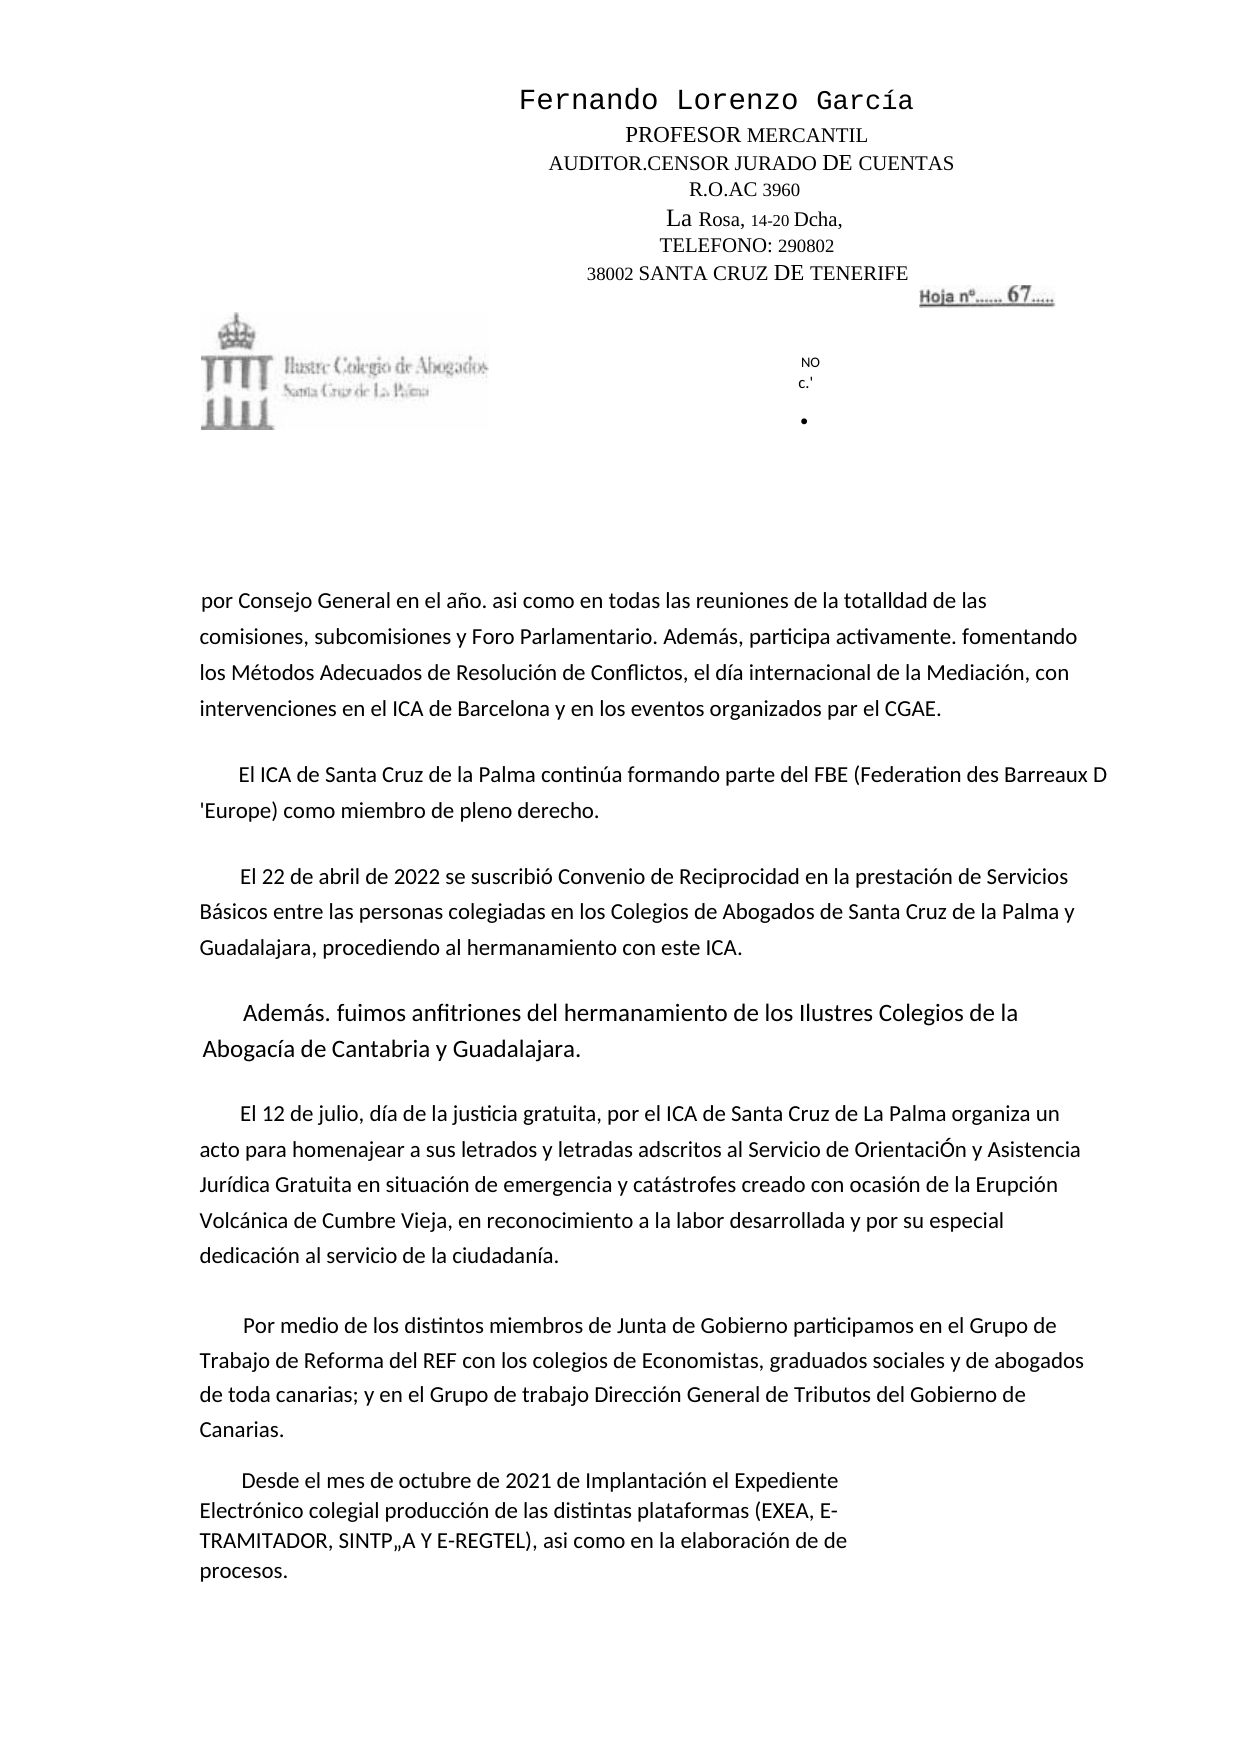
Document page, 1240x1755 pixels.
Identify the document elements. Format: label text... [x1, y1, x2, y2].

text Por medio de los distintos miembros de Junta de Gobierno participamos en el Grupo de Trabajo de Reforma del REF con los colegios de Economistas, graduados sociales y de abogados de toda canarias; y en el Grupo de trabajo Dirección General de Tributos del Gobierno de Canarias. [199, 1311, 1092, 1443]
text • [276, 410, 1047, 431]
text El 12 de julio, día de la justicia gratuita, por el ICA de Santa Cruz de La Palma organiza un acto para homenajear a sus letrados y letradas adscritos al Servicio de OrientaciÓn y Asistencia Jurídica Gratuita en situación de emergencia y catástrofes creado con ocasión de la Erupción Volcánica de Cumbre Vieja, en reconocimiento a la labor desarrollada y por su especial dedicación al servicio de la ciudadanía. [199, 1099, 1090, 1270]
text Además. fuimos anfitriones del hermanamiento de los Ilustres Colegios de la Abogacía de Cantabria y Guadalajara. [202, 997, 1108, 1064]
text Desde el mes de octubre de 2021 de Implantación el Expediente Electrónico colegial producción de las distintas plataformas (EXEA, E- TRAMITADOR, SINTP„A Y E-REGTEL), asi como en la elaboración de de procesos. [199, 1466, 876, 1584]
text por Consejo General en el año. asi como en todas las reuniones de la totalldad de las comisiones, subcomisiones y Foro Parlamentario. Además, participa activamente. fomentando los Métodos Adecuados de Resolución de Conflictos, el día internacional de la Mediación, con intervenciones en el ICA de Barcelona y en los eventos organizados par el CGAE. [199, 586, 1084, 722]
text c.' [489, 373, 1049, 393]
text NO [489, 353, 1023, 371]
text El ICA de Santa Cruz de la Palma continúa formando parte del FBE (Federation des Barreaux D 'Europe) como miembro de pleno derecho. [199, 760, 1132, 824]
text El 22 de abril de 2022 se suscribió Convenio de Reciprocidad en la prestación de Servicios Básicos entre las personas colegiadas en los Colegios de Abogados de Santa Cruz de la Palma y Guadalajara, procediendo al hermanamiento con este ICA. [199, 862, 1087, 961]
